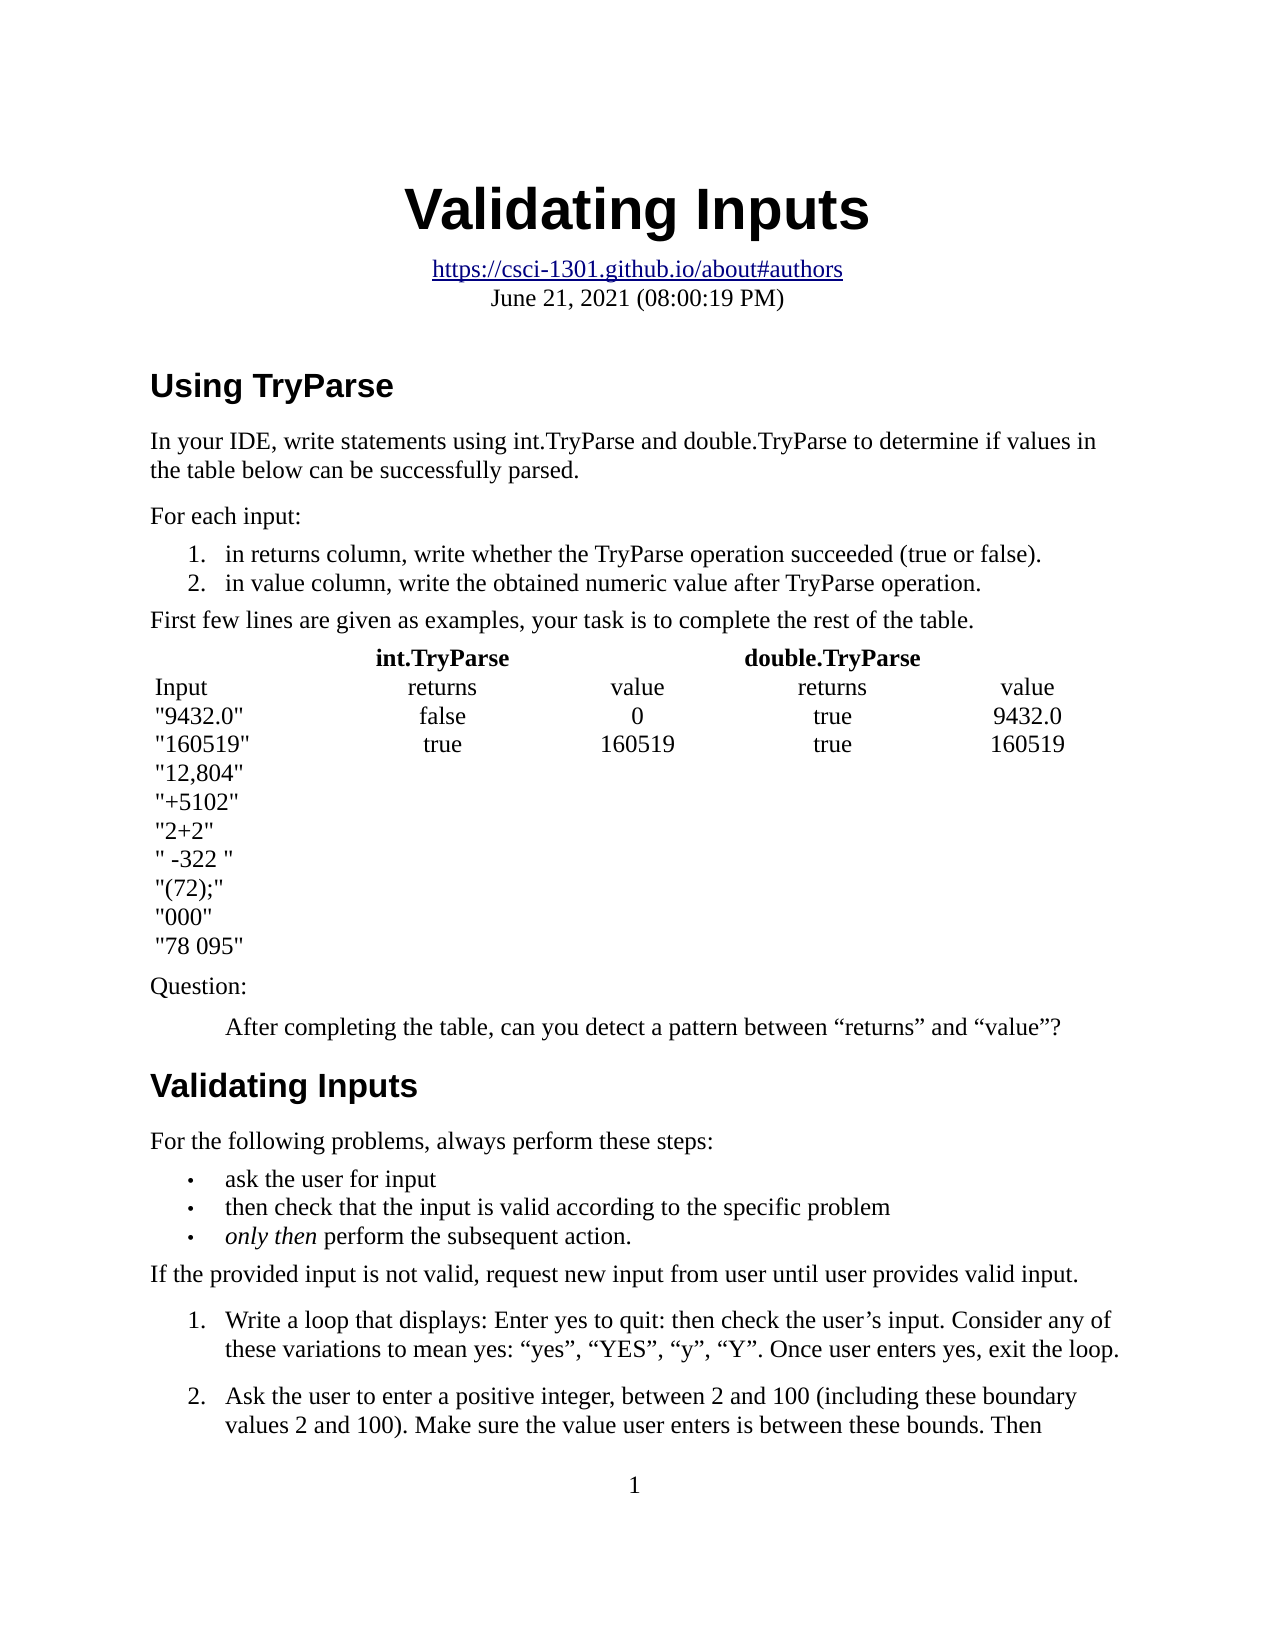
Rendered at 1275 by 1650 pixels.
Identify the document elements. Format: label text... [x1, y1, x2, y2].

table_cell [345, 758, 540, 787]
table_cell [735, 902, 930, 931]
table_cell "160519" [150, 730, 345, 758]
table_cell [930, 931, 1125, 959]
table_cell "(72);" [150, 873, 345, 902]
table_cell [735, 931, 930, 959]
table_cell [345, 902, 540, 931]
table_cell [345, 873, 540, 902]
list only then perform the subsequent action. [187, 1221, 1125, 1250]
table_cell returns [735, 672, 930, 701]
list ask the user for input [187, 1164, 1125, 1192]
table_cell [540, 816, 735, 844]
text Question: [150, 971, 1125, 1000]
table_cell [735, 845, 930, 873]
table_cell true [345, 730, 540, 758]
table_cell Input [150, 672, 345, 701]
list Ask the user to enter a positive integer, between 2 and 100 (including these boundary values 2 and 100). Make sure the value user enters is between these bounds. Then [187, 1381, 1125, 1438]
table_header [930, 643, 1125, 672]
table_cell [540, 845, 735, 873]
subtitle Validating Inputs [150, 1066, 1125, 1104]
list in returns column, write whether the TryParse operation succeeded (true or false). [187, 539, 1125, 568]
text In your IDE, write statements using int.TryParse and double.TryParse to determine if values in the table below can be successfully parsed. [150, 426, 1125, 483]
table_cell [345, 816, 540, 844]
table_cell false [345, 701, 540, 729]
table_cell true [735, 701, 930, 729]
text For each input: [150, 501, 1125, 530]
table_cell [540, 873, 735, 902]
table_cell [735, 816, 930, 844]
text First few lines are given as examples, your task is to complete the rest of the table. [150, 606, 1125, 634]
table_cell value [930, 672, 1125, 701]
text After completing the table, can you detect a pattern between “returns” and “value”? [225, 1012, 1125, 1041]
list in value column, write the obtained numeric value after TryParse operation. [187, 568, 1125, 597]
table_header [150, 643, 345, 672]
table_cell "2+2" [150, 816, 345, 844]
table_cell "9432.0" [150, 701, 345, 729]
text If the provided input is not valid, request new input from user until user provides valid input. [150, 1259, 1125, 1288]
table_cell 160519 [930, 730, 1125, 758]
table_cell true [735, 730, 930, 758]
list then check that the input is valid according to the specific problem [187, 1192, 1125, 1221]
table_cell " -322 " [150, 845, 345, 873]
title Validating Inputs [150, 175, 1125, 242]
subtitle Using TryParse [150, 366, 1125, 404]
table_cell [735, 758, 930, 787]
table_cell [540, 902, 735, 931]
table_cell "+5102" [150, 787, 345, 816]
list Write a loop that displays: Enter yes to quit: then check the user’s input. Consider any of these variations to mean yes: “yes”, “YES”, “y”, “Y”. Once user enters yes, exit the loop. [187, 1306, 1125, 1363]
table_cell returns [345, 672, 540, 701]
table_cell value [540, 672, 735, 701]
table_cell [345, 787, 540, 816]
table_cell [930, 902, 1125, 931]
table_cell [540, 787, 735, 816]
table_cell "78 095" [150, 931, 345, 959]
table_header double.TryParse [735, 643, 930, 672]
table_cell 0 [540, 701, 735, 729]
table_cell [930, 816, 1125, 844]
table_cell [735, 873, 930, 902]
table_header int.TryParse [345, 643, 540, 672]
table_cell [345, 931, 540, 959]
text https://csci-1301.github.io/about#authors [150, 254, 1125, 283]
table_cell 9432.0 [930, 701, 1125, 729]
table_cell [540, 758, 735, 787]
table_header [540, 643, 735, 672]
table_cell "12,804" [150, 758, 345, 787]
table_cell [930, 845, 1125, 873]
table_cell [735, 787, 930, 816]
table_cell [540, 931, 735, 959]
text For the following problems, always perform these steps: [150, 1126, 1125, 1155]
table_cell [930, 787, 1125, 816]
table_cell [930, 873, 1125, 902]
table_cell [345, 845, 540, 873]
table_cell [930, 758, 1125, 787]
table_cell "000" [150, 902, 345, 931]
text June 21, 2021 (08:00:19 PM) [150, 283, 1125, 312]
table_cell 160519 [540, 730, 735, 758]
